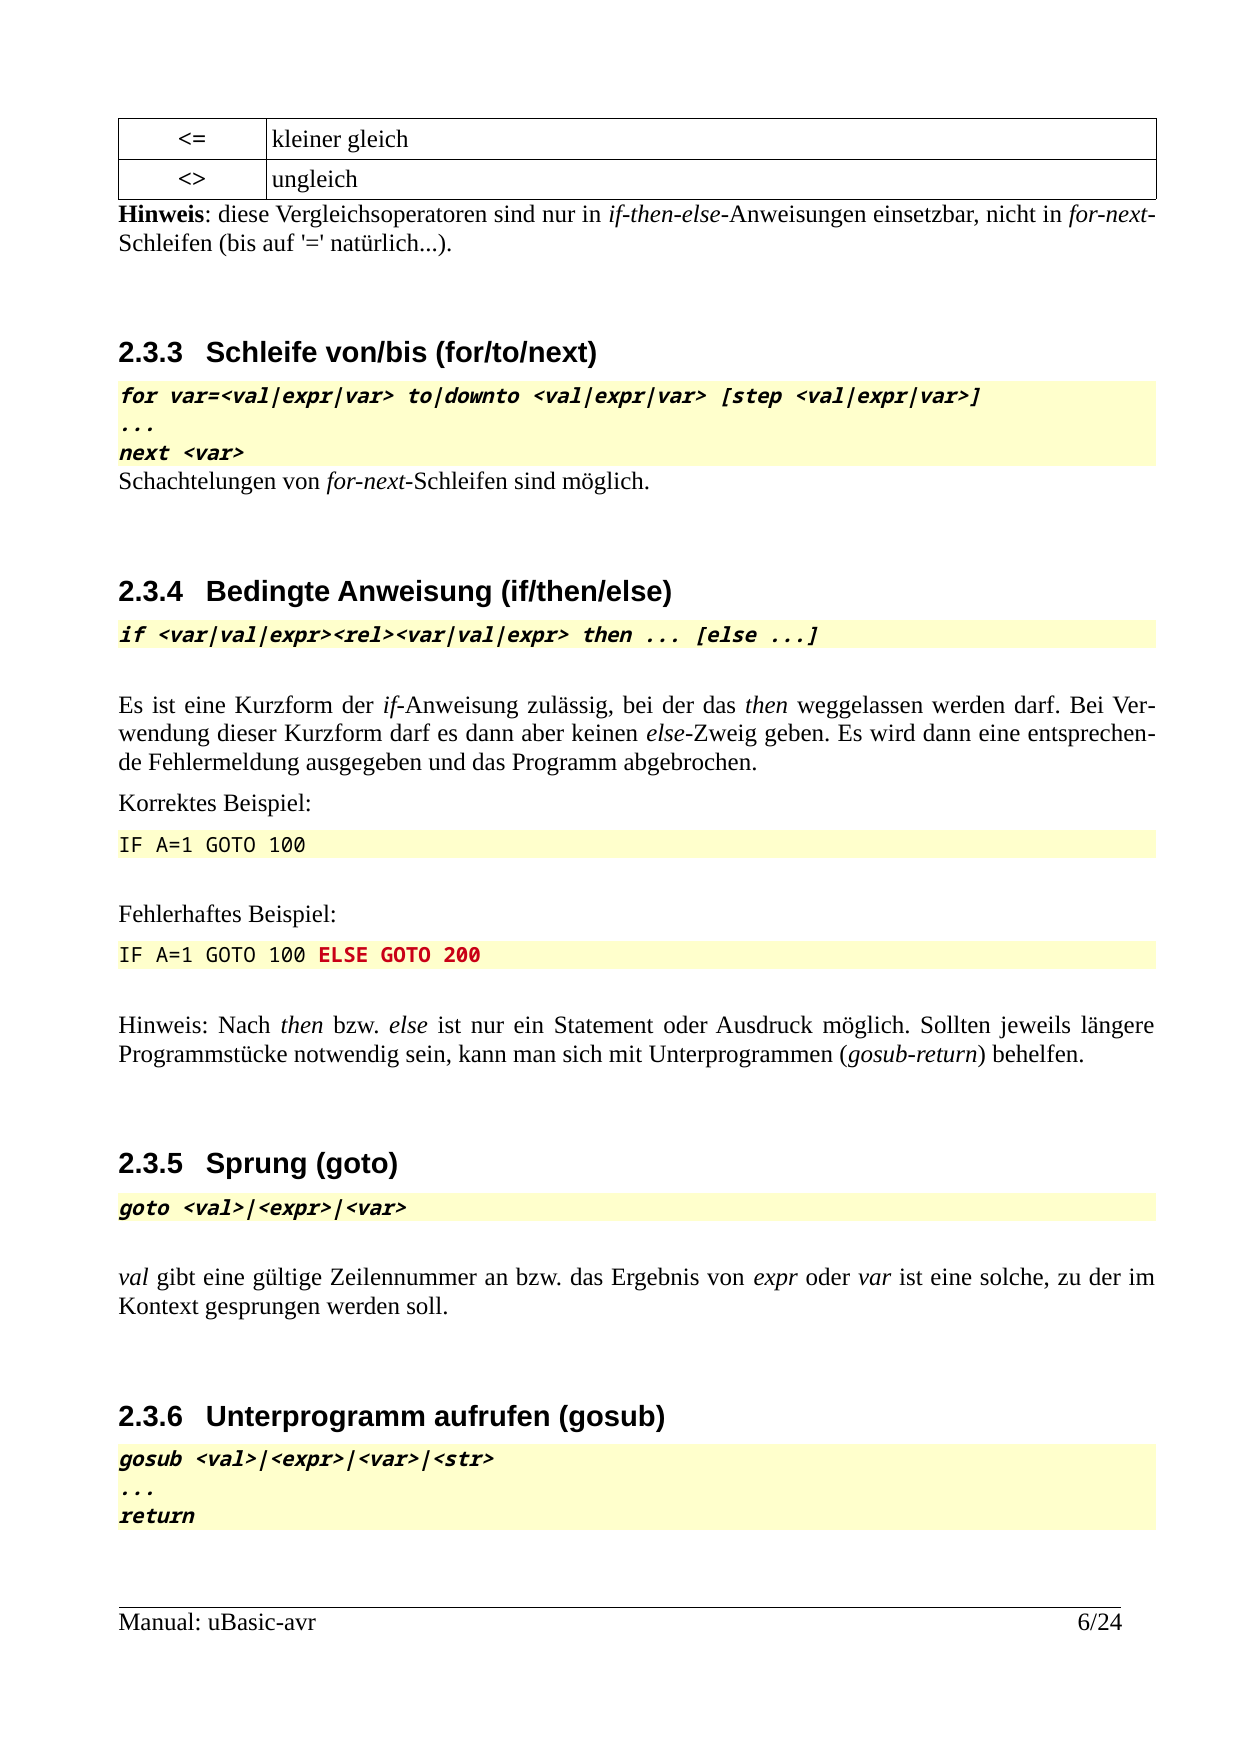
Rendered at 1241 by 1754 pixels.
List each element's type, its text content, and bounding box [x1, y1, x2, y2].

table_cell <> [119, 160, 266, 199]
text next <var> [118, 438, 1156, 466]
subtitle Bedingte Anweisung (if/then/else) [118, 574, 1156, 607]
text Schachtelungen von for-next-Schleifen sind möglich. [118, 466, 1156, 495]
text return [118, 1501, 1156, 1530]
text goto <val>|<expr>|<var> [118, 1193, 1156, 1221]
text ... [118, 409, 1156, 438]
text Es ist eine Kurzform der if-Anweisung zulässig, bei der das then weggelassen werden darf. Bei Ver­wendung dieser Kurzform darf es dann aber keinen else-Zweig geben. Es wird dann eine entsprechen­de Fehlermeldung ausgegeben und das Programm abgebrochen. [118, 690, 1156, 776]
text IF A=1 GOTO 100 [118, 830, 1156, 858]
text if <var|val|expr><rel><var|val|expr> then ... [else ...] [118, 620, 1156, 648]
text for var=<val|expr|var> to|downto <val|expr|var> [step <val|expr|var>] [118, 381, 1156, 409]
text val gibt eine gültige Zeilennummer an bzw. das Ergebnis von expr oder var ist eine solche, zu der im Kontext gesprungen werden soll. [118, 1262, 1156, 1320]
text Hinweis: Nach then bzw. else ist nur ein Statement oder Ausdruck möglich. Sollten jeweils längere Programmstücke notwendig sein, kann man sich mit Unterprogrammen (gosub-return) behelfen. [118, 1010, 1156, 1068]
subtitle Unterprogramm aufrufen (gosub) [118, 1398, 1156, 1432]
subtitle Sprung (goto) [118, 1147, 1156, 1180]
text gosub <val>|<expr>|<var>|<str> [118, 1444, 1156, 1473]
table_cell <= [119, 119, 266, 158]
text Fehlerhaftes Beispiel: [118, 899, 1156, 928]
text ... [118, 1473, 1156, 1501]
text IF A=1 GOTO 100 ELSE GOTO 200 [118, 941, 1156, 969]
subtitle Schleife von/bis (for/to/next) [118, 335, 1156, 369]
text Korrektes Beispiel: [118, 788, 1156, 817]
table_cell kleiner gleich [267, 119, 1156, 158]
table_cell ungleich [267, 160, 1156, 199]
text Hinweis: diese Vergleichsoperatoren sind nur in if-then-else-Anweisungen einsetzbar, nicht in for-next-Schleifen (bis auf '=' natürlich...). [118, 200, 1156, 256]
